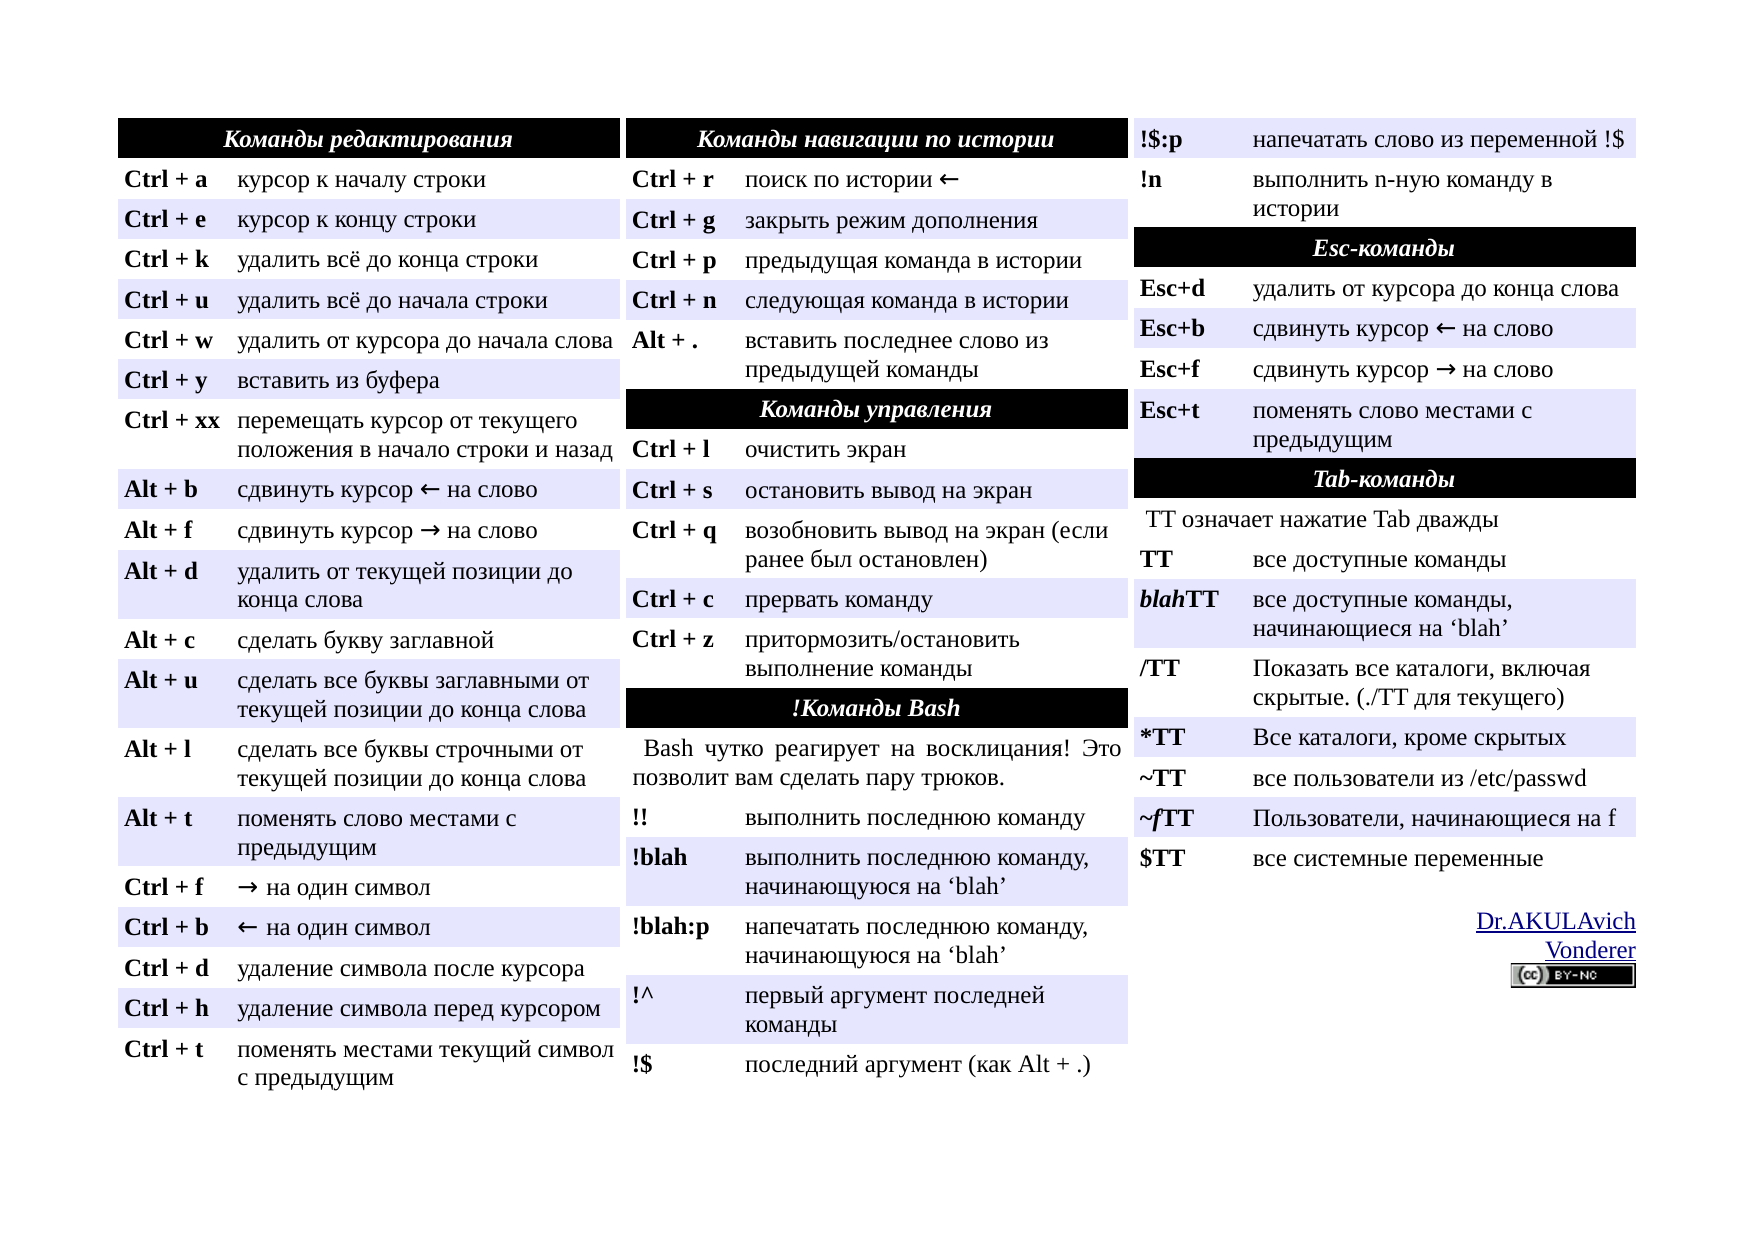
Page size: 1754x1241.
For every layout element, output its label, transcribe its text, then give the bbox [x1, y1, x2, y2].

table_cell Alt + l [118, 728, 231, 797]
table_cell Ctrl + h [118, 988, 231, 1028]
table_cell очистить экран [739, 429, 1128, 469]
table_cell курсор к концу строки [231, 199, 620, 239]
table_cell сдвинуть курсор ← на слово [231, 469, 620, 509]
table_cell сдвинуть курсор ← на слово [1247, 308, 1636, 348]
table_cell !blah:p [626, 906, 739, 975]
table_cell Alt + f [118, 509, 231, 550]
table_cell Ctrl + f [118, 866, 231, 907]
table_cell все доступные команды [1247, 539, 1636, 579]
table_cell $TT [1134, 837, 1247, 877]
table_cell ← на один символ [231, 907, 620, 947]
table_cell удалить всё до конца строки [231, 239, 620, 279]
table_cell Alt + t [118, 797, 231, 866]
table_cell ~TT [1134, 757, 1247, 797]
table_cell Ctrl + a [118, 158, 231, 198]
table_cell Ctrl + q [626, 509, 739, 578]
table_cell поменять местами текущий символ с предыдущим [231, 1028, 620, 1097]
table_cell выполнить n-ную команду в истории [1247, 158, 1636, 227]
table_cell Пользователи, начинающиеся на f [1247, 797, 1636, 837]
table_cell TT означает нажатие Tab дважды [1134, 498, 1636, 538]
table_cell Esc+f [1134, 349, 1247, 389]
table_cell все доступные команды, начинающиеся на ‘blah’ [1247, 579, 1636, 648]
table_cell /TT [1134, 648, 1247, 717]
table_cell Ctrl + r [626, 158, 739, 199]
table_cell Ctrl + s [626, 469, 739, 509]
table_cell напечатать слово из переменной !$ [1247, 118, 1636, 158]
table_cell !^ [626, 975, 739, 1044]
table_cell удалить от курсора до начала слова [231, 319, 620, 359]
table_cell Ctrl + p [626, 239, 739, 279]
table_cell последний аргумент (как Alt + .) [739, 1044, 1128, 1084]
table_cell Ctrl + b [118, 907, 231, 947]
table_cell Ctrl + z [626, 619, 739, 687]
table_cell курсор к началу строки [231, 158, 620, 198]
table_cell Ctrl + xx [118, 400, 231, 468]
table_cell выполнить последнюю команду, начинающуюся на ‘blah’ [739, 837, 1128, 906]
table_cell удалить всё до начала строки [231, 279, 620, 319]
table_cell Alt + b [118, 469, 231, 509]
table_cell !! [626, 797, 739, 837]
table_cell Ctrl + y [118, 359, 231, 399]
table_cell удаление символа перед курсором [231, 988, 620, 1028]
table_cell Ctrl + g [626, 199, 739, 239]
table_cell !Команды Bash [626, 688, 1128, 728]
table_cell Esc-команды [1134, 227, 1636, 267]
table_cell удалить от курсора до конца слова [1247, 268, 1636, 308]
table_cell вставить из буфера [231, 359, 620, 399]
table_cell поменять слово местами с предыдущим [1247, 389, 1636, 458]
table_cell TT [1134, 539, 1247, 579]
table_cell !$:p [1134, 118, 1247, 158]
picture [1510, 963, 1636, 988]
table_cell выполнить последнюю команду [739, 797, 1128, 837]
table_cell Ctrl + t [118, 1028, 231, 1097]
table_cell Ctrl + u [118, 279, 231, 319]
table_cell Esc+t [1134, 389, 1247, 458]
table_cell поиск по истории ← [739, 158, 1128, 199]
table_cell !n [1134, 158, 1247, 227]
table_cell вставить последнее слово из предыдущей команды [739, 320, 1128, 389]
table_cell Команды управления [626, 389, 1128, 429]
table_cell следующая команда в истории [739, 280, 1128, 320]
table_cell Alt + . [626, 320, 739, 389]
table_cell возобновить вывод на экран (если ранее был остановлен) [739, 509, 1128, 578]
table_cell ~fTT [1134, 797, 1247, 837]
table_header Команды редактирования [118, 118, 620, 158]
table_cell Tab-команды [1134, 458, 1636, 498]
table_cell Ctrl + w [118, 319, 231, 359]
table_cell !$ [626, 1044, 739, 1084]
table_cell Alt + u [118, 659, 231, 728]
table_cell blahTT [1134, 579, 1247, 648]
table_cell Ctrl + l [626, 429, 739, 469]
table_cell Команды навигации по истории [626, 118, 1128, 158]
table_cell сделать все буквы строчными от текущей позиции до конца слова [231, 728, 620, 797]
table_cell Ctrl + n [626, 280, 739, 320]
table_cell Все каталоги, кроме скрытых [1247, 717, 1636, 757]
table_cell остановить вывод на экран [739, 469, 1128, 509]
table_cell Bash чутко реагирует на восклицания! Это позволит вам сделать пару трюков. [626, 728, 1128, 797]
table_cell все пользователи из /etc/passwd [1247, 757, 1636, 797]
table_cell → на один символ [231, 866, 620, 907]
table_cell Ctrl + e [118, 199, 231, 239]
table_cell поменять слово местами с предыдущим [231, 797, 620, 866]
table_cell Ctrl + c [626, 578, 739, 618]
table_cell Esc+b [1134, 308, 1247, 348]
table_cell удалить от текущей позиции до конца слова [231, 550, 620, 619]
table_cell притормозить/остановить выполнение команды [739, 619, 1128, 687]
text Dr.AKULAvich [1134, 906, 1636, 935]
table_cell сдвинуть курсор → на слово [1247, 349, 1636, 389]
table_cell Alt + c [118, 619, 231, 659]
table_cell Показать все каталоги, включая скрытые. (./TT для текущего) [1247, 648, 1636, 717]
table_cell Alt + d [118, 550, 231, 619]
table_cell сделать все буквы заглавными от текущей позиции до конца слова [231, 659, 620, 728]
table_cell !blah [626, 837, 739, 906]
table_cell первый аргумент последней команды [739, 975, 1128, 1044]
text Vonderer [1134, 935, 1636, 964]
table_cell все системные переменные [1247, 837, 1636, 877]
table_cell сделать букву заглавной [231, 619, 620, 659]
table_cell перемещать курсор от текущего положения в начало строки и назад [231, 400, 620, 468]
table_cell удаление символа после курсора [231, 948, 620, 988]
table_cell Esc+d [1134, 268, 1247, 308]
table_cell закрыть режим дополнения [739, 199, 1128, 239]
table_cell Ctrl + d [118, 948, 231, 988]
table_cell сдвинуть курсор → на слово [231, 509, 620, 550]
table_cell *TT [1134, 717, 1247, 757]
table_cell прервать команду [739, 578, 1128, 618]
table_cell Ctrl + k [118, 239, 231, 279]
table_cell предыдущая команда в истории [739, 239, 1128, 279]
table_cell напечатать последнюю команду, начинающуюся на ‘blah’ [739, 906, 1128, 975]
